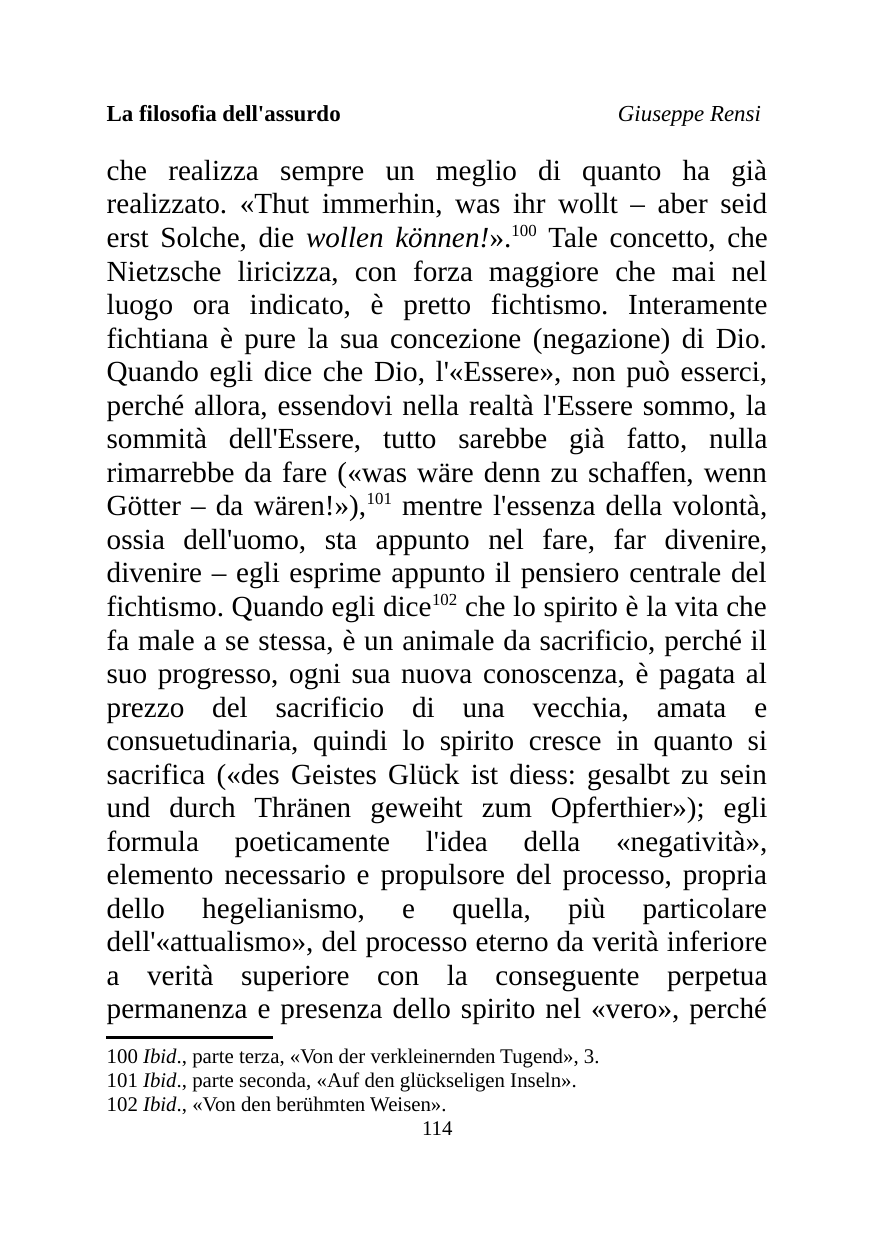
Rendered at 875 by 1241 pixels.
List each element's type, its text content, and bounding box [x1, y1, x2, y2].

text che realizza sempre un meglio di quanto ha già realizzato. «Thut immerhin, was ihr wollt – aber seid erst Solche, die wollen können!». Tale concetto, che Nietzsche liricizza, con forza maggiore che mai nel luogo ora indicato, è pretto fichtismo. Interamente fichtiana è pure la sua concezione (negazione) di Dio. Quando egli dice che Dio, l'«Essere», non può esserci, perché allora, essendovi nella realtà l'Essere sommo, la sommità dell'Essere, tutto sarebbe già fatto, nulla rimarrebbe da fare («was wäre denn zu schaffen, wenn Götter – da wären!»), mentre l'essenza della volontà, ossia dell'uomo, sta appunto nel fare, far divenire, divenire – egli esprime appunto il pensiero centrale del fichtismo. Quando egli dice che lo spirito è la vita che fa male a se stessa, è un animale da sacrificio, perché il suo progresso, ogni sua nuova conoscenza, è pagata al prezzo del sacrificio di una vecchia, amata e consuetudinaria, quindi lo spirito cresce in quanto si sacrifica («des Geistes Glück ist diess: gesalbt zu sein und durch Thränen geweiht zum Opferthier»); egli formula poeticamente l'idea della «negatività», elemento necessario e propulsore del processo, propria dello hegelianismo, e quella, più particolare dell'«attualismo», del processo eterno da verità inferiore a verità superiore con la conseguente perpetua permanenza e presenza dello spirito nel «vero», perché [106, 153, 768, 1025]
text Ibid., parte seconda, «Auf den glückseligen Inseln». [106, 1068, 768, 1092]
text Ibid., «Von den berühmten Weisen». [106, 1092, 768, 1116]
text Ibid., parte terza, «Von der verkleinernden Tugend», 3. [106, 1043, 768, 1068]
